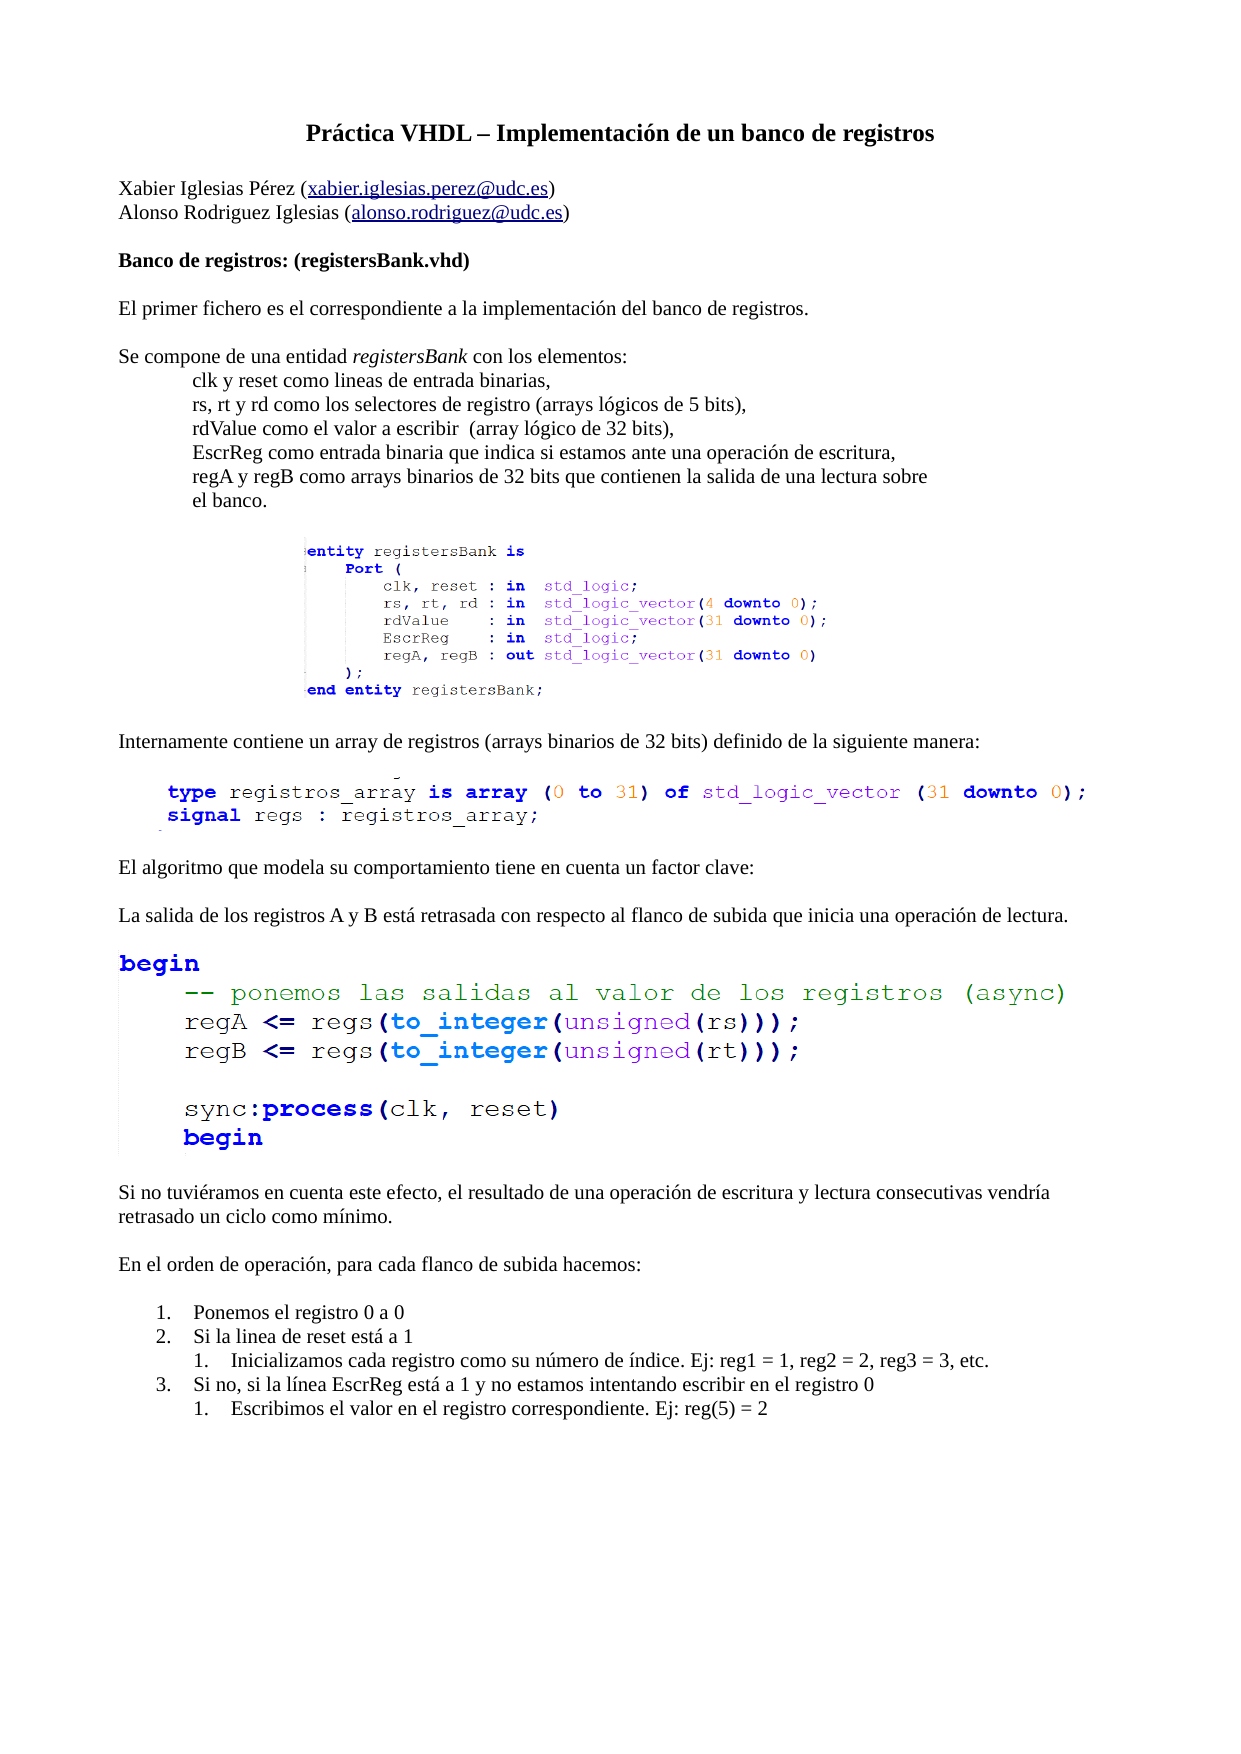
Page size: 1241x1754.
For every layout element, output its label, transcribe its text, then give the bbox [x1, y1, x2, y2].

text Práctica VHDL – Implementación de un banco de registros [118, 118, 1122, 147]
text Banco de registros: (registersBank.vhd) [118, 248, 1122, 272]
text Se compone de una entidad registersBank con los elementos: [118, 344, 1122, 368]
picture [118, 950, 1123, 1156]
text La salida de los registros A y B está retrasada con respecto al flanco de subida que inicia una operación de lectura. [118, 903, 1122, 927]
list Si la linea de reset está a 1 [156, 1324, 1122, 1348]
text El primer fichero es el correspondiente a la implementación del banco de registros. [118, 296, 1122, 320]
text EscrReg como entrada binaria que indica si estamos ante una operación de escritura, [118, 440, 1122, 464]
text Xabier Iglesias Pérez (xabier.iglesias.perez@udc.es) [118, 176, 1122, 200]
picture [304, 537, 840, 698]
text el banco. [118, 488, 1122, 512]
text Internamente contiene un array de registros (arrays binarios de 32 bits) definido de la siguiente manera: [118, 729, 1122, 753]
text En el orden de operación, para cada flanco de subida hacemos: [118, 1252, 1122, 1276]
text rs, rt y rd como los selectores de registro (arrays lógicos de 5 bits), [118, 392, 1122, 416]
text rdValue como el valor a escribir (array lógico de 32 bits), [118, 416, 1122, 440]
list Ponemos el registro 0 a 0 [156, 1300, 1122, 1324]
list Escribimos el valor en el registro correspondiente. Ej: reg(5) = 2 [193, 1396, 1122, 1420]
text El algoritmo que modela su comportamiento tiene en cuenta un factor clave: [118, 854, 1122, 879]
list Inicializamos cada registro como su número de índice. Ej: reg1 = 1, reg2 = 2, reg3 = 3, etc. [193, 1348, 1122, 1372]
list Si no, si la línea EscrReg está a 1 y no estamos intentando escribir en el registro 0 [156, 1372, 1122, 1396]
text clk y reset como lineas de entrada binarias, [118, 368, 1122, 392]
text Si no tuviéramos en cuenta este efecto, el resultado de una operación de escritura y lectura consecutivas vendría retrasado un ciclo como mínimo. [118, 1179, 1122, 1228]
text Alonso Rodriguez Iglesias (alonso.rodriguez@udc.es) [118, 200, 1122, 224]
text regA y regB como arrays binarios de 32 bits que contienen la salida de una lectura sobre [118, 464, 1122, 488]
picture [118, 777, 1123, 831]
